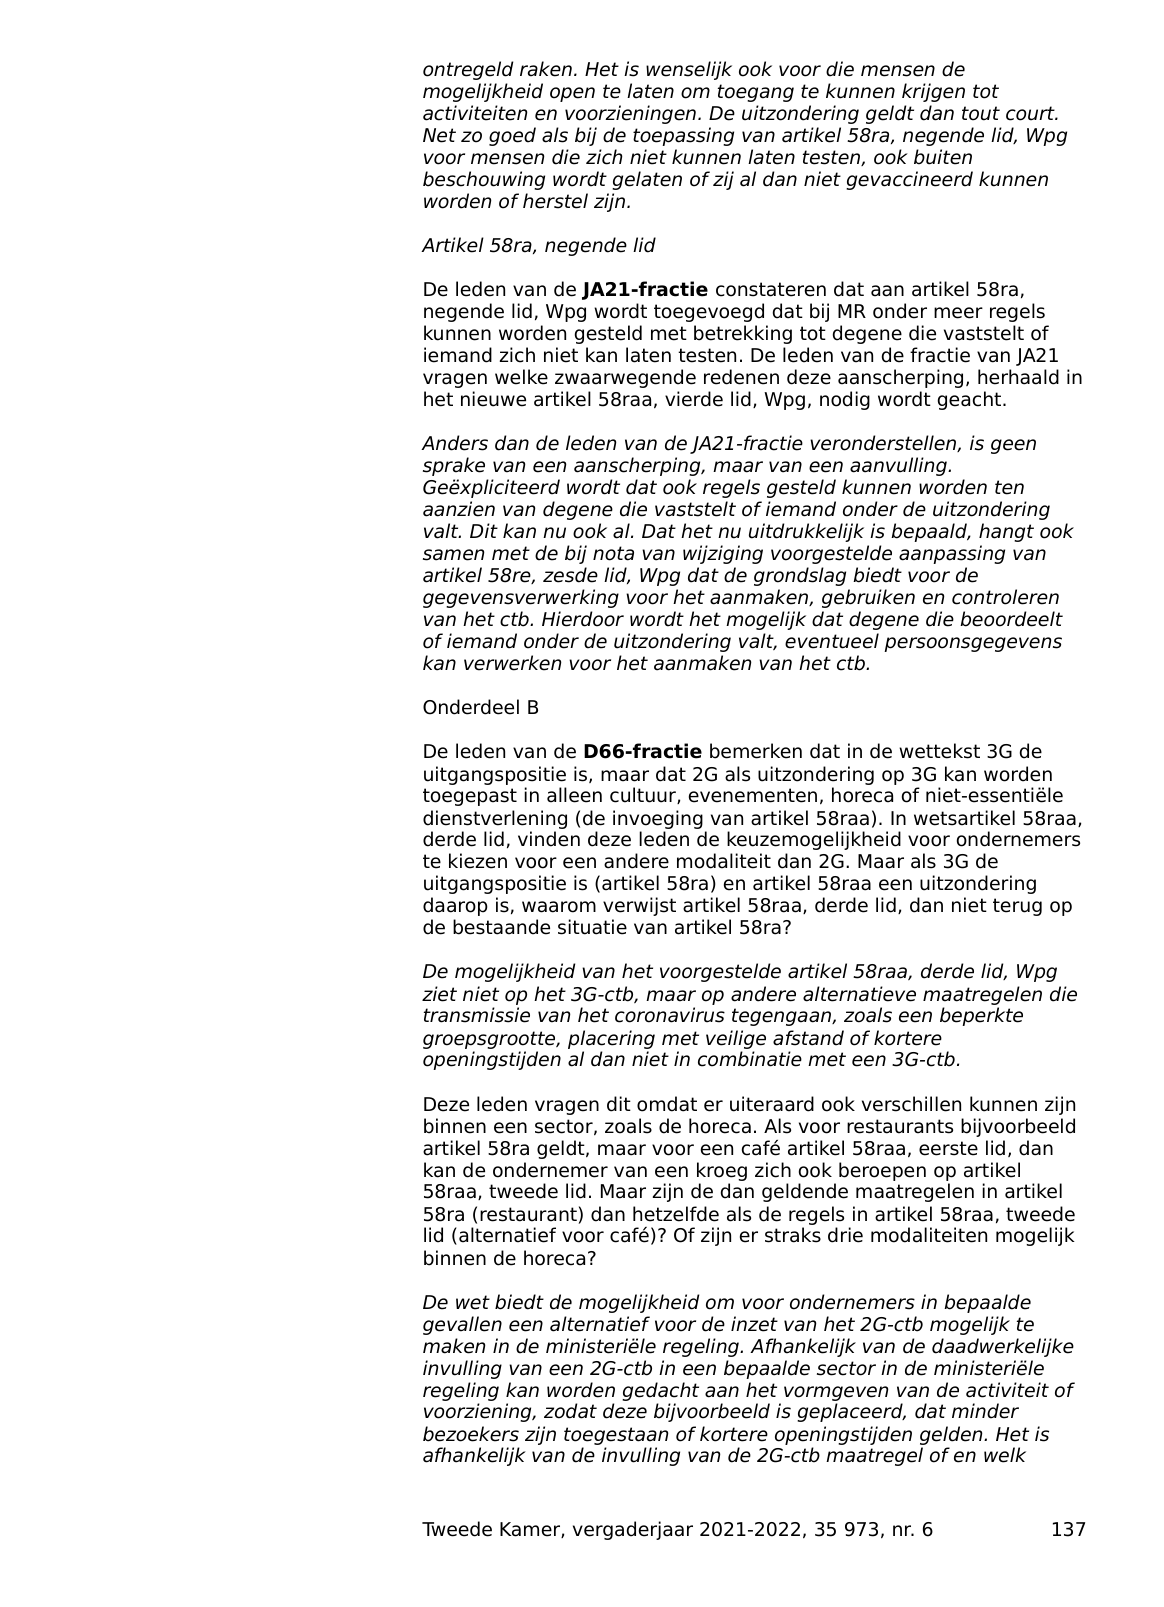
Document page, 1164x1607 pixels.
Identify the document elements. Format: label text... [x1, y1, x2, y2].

text Deze leden vragen dit omdat er uiteraard ook verschillen kunnen zijn binnen een sector, zoals de horeca. Als voor restaurants bijvoorbeeld artikel 58ra geldt, maar voor een café artikel 58raa, eerste lid, dan kan de ondernemer van een kroeg zich ook beroepen op artikel 58raa, tweede lid. Maar zijn de dan geldende maatregelen in artikel 58ra (restaurant) dan hetzelfde als de regels in artikel 58raa, tweede lid (alternatief voor café)? Of zijn er straks drie modaliteiten mogelijk binnen de horeca? [422, 1093, 1087, 1269]
text De mogelijkheid van het voorgestelde artikel 58raa, derde lid, Wpg ziet niet op het 3G-ctb, maar op andere alternatieve maatregelen die transmissie van het coronavirus tegengaan, zoals een beperkte groepsgrootte, placering met veilige afstand of kortere openingstijden al dan niet in combinatie met een 3G-ctb. [422, 961, 1087, 1071]
subtitle Artikel 58ra, negende lid [422, 235, 1087, 257]
text De leden van de JA21-fractie constateren dat aan artikel 58ra, negende lid, Wpg wordt toegevoegd dat bij MR onder meer regels kunnen worden gesteld met betrekking tot degene die vaststelt of iemand zich niet kan laten testen. De leden van de fractie van JA21 vragen welke zwaarwegende redenen deze aanscherping, herhaald in het nieuwe artikel 58raa, vierde lid, Wpg, nodig wordt geacht. [422, 279, 1087, 411]
text De leden van de D66-fractie bemerken dat in de wettekst 3G de uitgangspositie is, maar dat 2G als uitzondering op 3G kan worden toegepast in alleen cultuur, evenementen, horeca of niet-essentiële dienstverlening (de invoeging van artikel 58raa). In wetsartikel 58raa, derde lid, vinden deze leden de keuzemogelijkheid voor ondernemers te kiezen voor een andere modaliteit dan 2G. Maar als 3G de uitgangspositie is (artikel 58ra) en artikel 58raa een uitzondering daarop is, waarom verwijst artikel 58raa, derde lid, dan niet terug op de bestaande situatie van artikel 58ra? [422, 741, 1087, 939]
text De wet biedt de mogelijkheid om voor ondernemers in bepaalde gevallen een alternatief voor de inzet van het 2G-ctb mogelijk te maken in de ministeriële regeling. Afhankelijk van de daadwerkelijke invulling van een 2G-ctb in een bepaalde sector in de ministeriële regeling kan worden gedacht aan het vormgeven van de activiteit of voorziening, zodat deze bijvoorbeeld is geplaceerd, dat minder bezoekers zijn toegestaan of kortere openingstijden gelden. Het is afhankelijk van de invulling van de 2G-ctb maatregel of en welk [422, 1292, 1087, 1467]
text Anders dan de leden van de JA21-fractie veronderstellen, is geen sprake van een aanscherping, maar van een aanvulling. Geëxpliciteerd wordt dat ook regels gesteld kunnen worden ten aanzien van degene die vaststelt of iemand onder de uitzondering valt. Dit kan nu ook al. Dat het nu uitdrukkelijk is bepaald, hangt ook samen met de bij nota van wijziging voorgestelde aanpassing van artikel 58re, zesde lid, Wpg dat de grondslag biedt voor de gegevensverwerking voor het aanmaken, gebruiken en controleren van het ctb. Hierdoor wordt het mogelijk dat degene die beoordeelt of iemand onder de uitzondering valt, eventueel persoonsgegevens kan verwerken voor het aanmaken van het ctb. [422, 433, 1087, 675]
text ontregeld raken. Het is wenselijk ook voor die mensen de mogelijkheid open te laten om toegang te kunnen krijgen tot activiteiten en voorzieningen. De uitzondering geldt dan tout court. Net zo goed als bij de toepassing van artikel 58ra, negende lid, Wpg voor mensen die zich niet kunnen laten testen, ook buiten beschouwing wordt gelaten of zij al dan niet gevaccineerd kunnen worden of herstel zijn. [422, 59, 1087, 213]
subtitle Onderdeel B [422, 697, 1087, 719]
